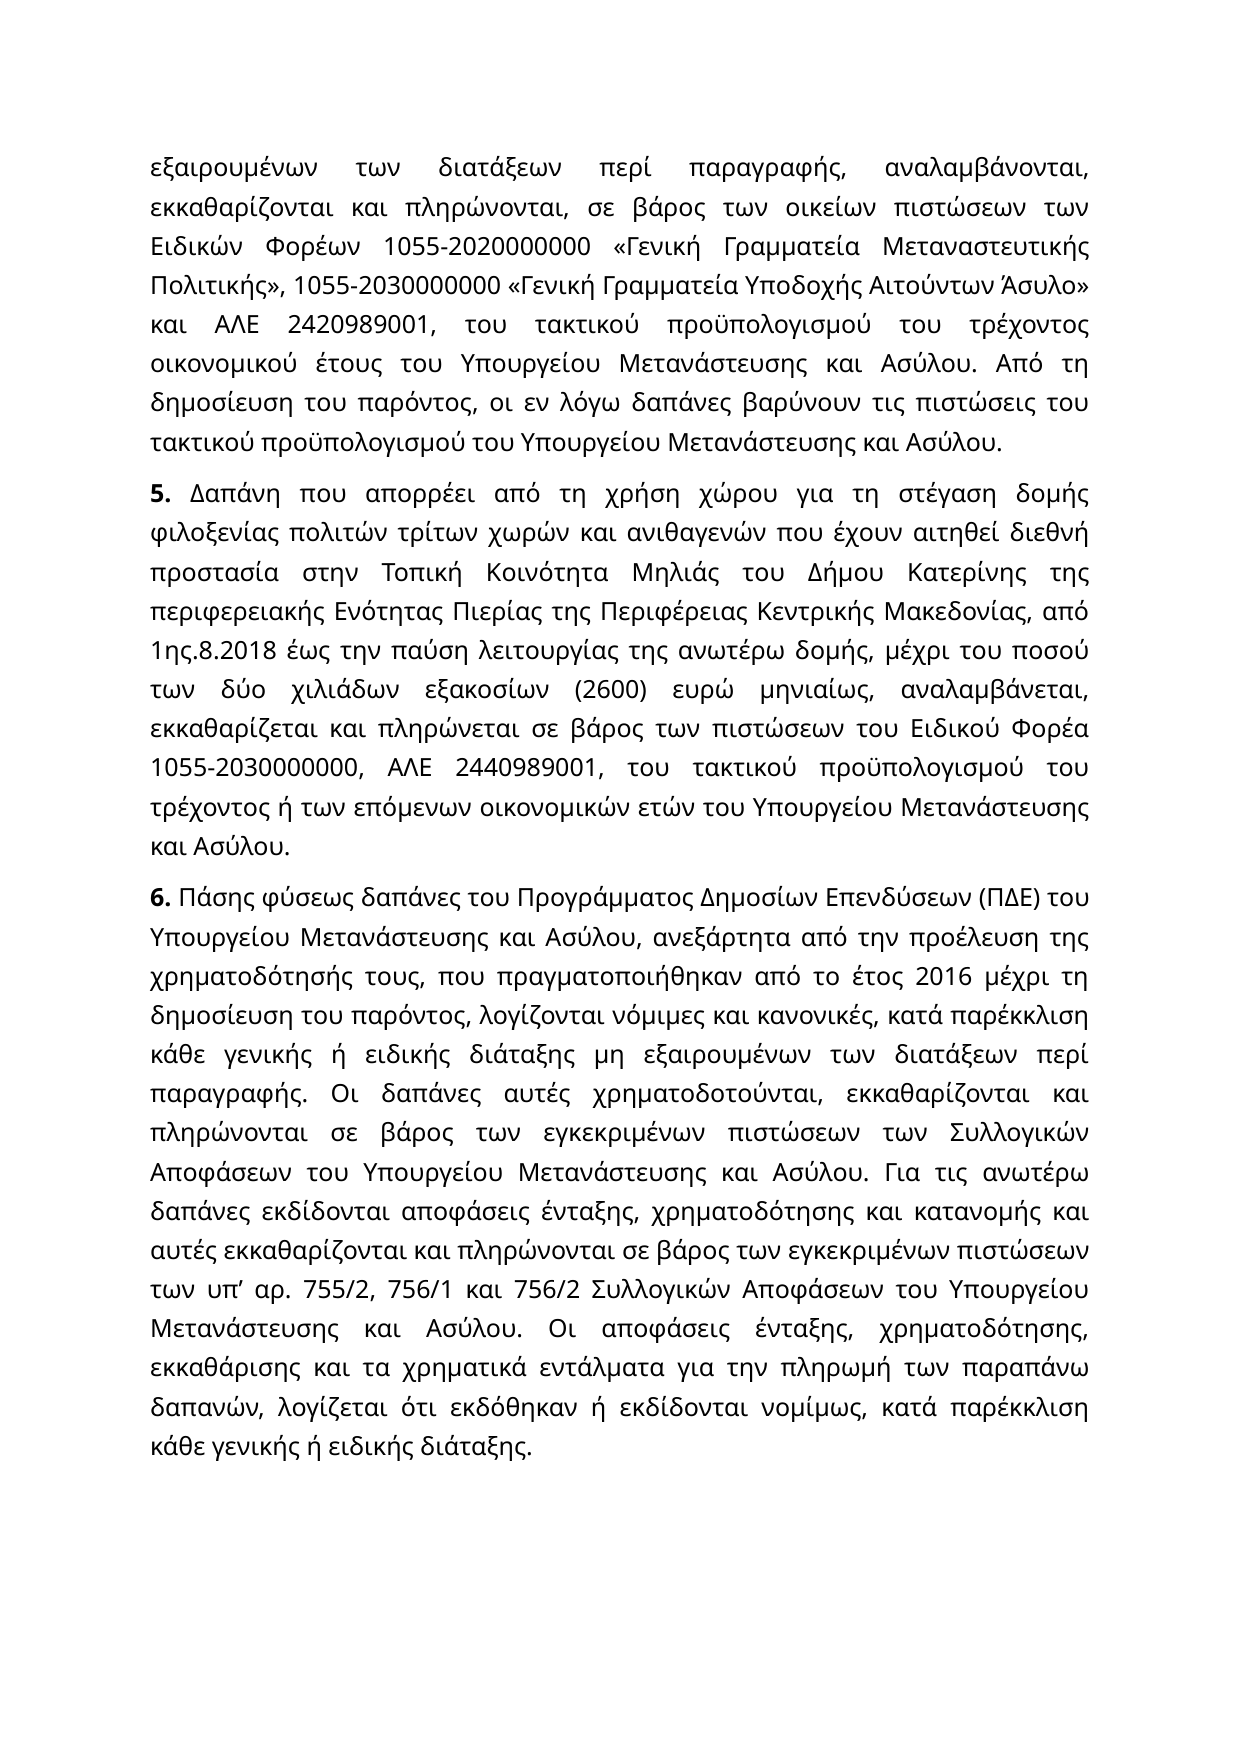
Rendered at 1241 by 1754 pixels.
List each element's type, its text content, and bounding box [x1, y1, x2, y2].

text εξαιρουμένων των διατάξεων περί παραγραφής, αναλαμβάνονται, εκκαθαρίζονται και πληρώνονται, σε βάρος των οικείων πιστώσεων των Ειδικών Φορέων 1055-2020000000 «Γενική Γραμματεία Μεταναστευτικής Πολιτικής», 1055-2030000000 «Γενική Γραμματεία Υποδοχής Αιτούντων Άσυλο» και ΑΛΕ 2420989001, του τακτικού προϋπολογισμού του τρέχοντος οικονομικού έτους του Υπουργείου Μετανάστευσης και Ασύλου. Από τη δημοσίευση του παρόντος, οι εν λόγω δαπάνες βαρύνουν τις πιστώσεις του τακτικού προϋπολογισμού του Υπουργείου Μετανάστευσης και Ασύλου. [150, 150, 1090, 458]
text 6. Πάσης φύσεως δαπάνες του Προγράμματος Δημοσίων Επενδύσεων (ΠΔΕ) του Υπουργείου Μετανάστευσης και Ασύλου, ανεξάρτητα από την προέλευση της χρηματοδότησής τους, που πραγματοποιήθηκαν από το έτος 2016 μέχρι τη δημοσίευση του παρόντος, λογίζονται νόμιμες και κανονικές, κατά παρέκκλιση κάθε γενικής ή ειδικής διάταξης μη εξαιρουμένων των διατάξεων περί παραγραφής. Οι δαπάνες αυτές χρηματοδοτούνται, εκκαθαρίζονται και πληρώνονται σε βάρος των εγκεκριμένων πιστώσεων των Συλλογικών Αποφάσεων του Υπουργείου Μετανάστευσης και Ασύλου. Για τις ανωτέρω δαπάνες εκδίδονται αποφάσεις ένταξης, χρηματοδότησης και κατανομής και αυτές εκκαθαρίζονται και πληρώνονται σε βάρος των εγκεκριμένων πιστώσεων των υπ’ αρ. 755/2, 756/1 και 756/2 Συλλογικών Αποφάσεων του Υπουργείου Μετανάστευσης και Ασύλου. Οι αποφάσεις ένταξης, χρηματοδότησης, εκκαθάρισης και τα χρηματικά εντάλματα για την πληρωμή των παραπάνω δαπανών, λογίζεται ότι εκδόθηκαν ή εκδίδονται νομίμως, κατά παρέκκλιση κάθε γενικής ή ειδικής διάταξης. [150, 880, 1090, 1462]
text 5. Δαπάνη που απορρέει από τη χρήση χώρου για τη στέγαση δομής φιλοξενίας πολιτών τρίτων χωρών και ανιθαγενών που έχουν αιτηθεί διεθνή προστασία στην Τοπική Κοινότητα Μηλιάς του Δήμου Κατερίνης της περιφερειακής Ενότητας Πιερίας της Περιφέρειας Κεντρικής Μακεδονίας, από 1ης.8.2018 έως την παύση λειτουργίας της ανωτέρω δομής, μέχρι του ποσού των δύο χιλιάδων εξακοσίων (2600) ευρώ μηνιαίως, αναλαμβάνεται, εκκαθαρίζεται και πληρώνεται σε βάρος των πιστώσεων του Ειδικού Φορέα 1055-2030000000, ΑΛΕ 2440989001, του τακτικού προϋπολογισμού του τρέχοντος ή των επόμενων οικονομικών ετών του Υπουργείου Μετανάστευσης και Ασύλου. [150, 476, 1090, 862]
